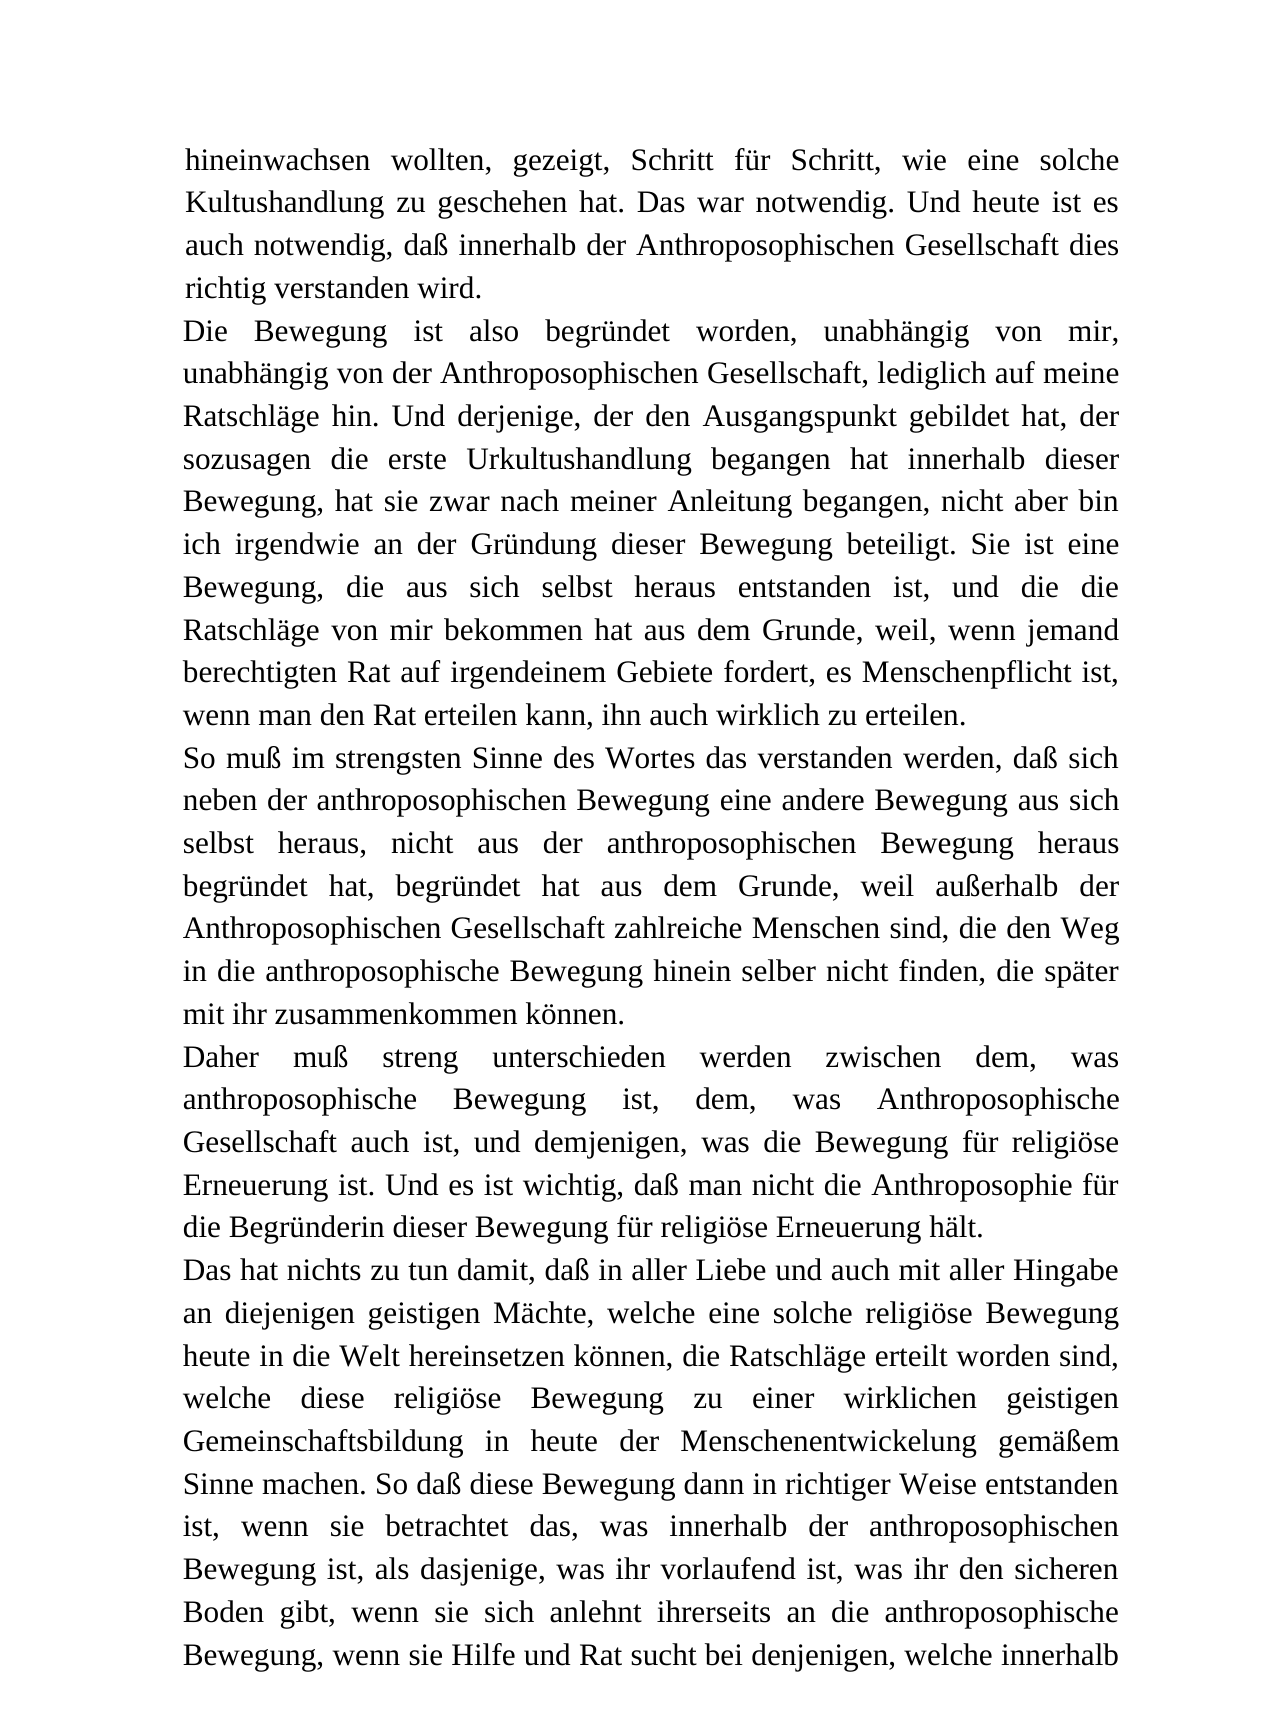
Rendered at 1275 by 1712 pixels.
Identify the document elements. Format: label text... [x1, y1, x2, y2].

text Das hat nichts zu tun damit, daß in aller Liebe und auch mit aller Hingabe an diejenigen geistigen Mächte, welche eine solche religiöse Bewegung heute in die Welt hereinsetzen können, die Ratschläge erteilt worden sind, welche diese religiöse Bewegung zu einer wirklichen geistigen Gemeinschaftsbildung in heute der Menschenentwickelung gemäßem Sinne machen. So daß diese Bewegung dann in richtiger Weise entstanden ist, wenn sie betrachtet das, was innerhalb der anthroposophischen Bewegung ist, als dasjenige, was ihr vorlaufend ist, was ihr den sicheren Boden gibt, wenn sie sich anlehnt ihrerseits an die anthroposophische Bewegung, wenn sie Hilfe und Rat sucht bei denjenigen, welche innerhalb [183, 1251, 1120, 1672]
text Daher muß streng unterschieden werden zwischen dem, was anthroposophische Bewegung ist, dem, was Anthroposophische Gesellschaft auch ist, und demjenigen, was die Bewegung für religiöse Erneuerung ist. Und es ist wichtig, daß man nicht die Anthroposophie für die Begründerin dieser Bewegung für religiöse Erneuerung hält. [183, 1038, 1120, 1244]
text Die Bewegung ist also begründet worden, unabhängig von mir, unabhängig von der Anthroposophischen Gesellschaft, lediglich auf meine Ratschläge hin. Und derjenige, der den Ausgangspunkt gebildet hat, der sozusagen die erste Urkultushandlung begangen hat innerhalb dieser Bewegung, hat sie zwar nach meiner Anleitung begangen, nicht aber bin ich irgendwie an der Gründung dieser Bewegung beteiligt. Sie ist eine Bewegung, die aus sich selbst heraus entstanden ist, und die die Ratschläge von mir bekommen hat aus dem Grunde, weil, wenn jemand berechtigten Rat auf irgendeinem Gebiete fordert, es Menschenpflicht ist, wenn man den Rat erteilen kann, ihn auch wirklich zu erteilen. [183, 312, 1120, 732]
text hineinwachsen wollten, gezeigt, Schritt für Schritt, wie eine solche Kultushandlung zu geschehen hat. Das war notwendig. Und heute ist es auch notwendig, daß innerhalb der Anthroposophischen Gesellschaft dies richtig verstanden wird. [185, 141, 1120, 305]
text So muß im strengsten Sinne des Wortes das verstanden werden, daß sich neben der anthroposophischen Bewegung eine andere Bewegung aus sich selbst heraus, nicht aus der anthroposophischen Bewegung heraus begründet hat, begründet hat aus dem Grunde, weil außerhalb der Anthroposophischen Gesellschaft zahlreiche Menschen sind, die den Weg in die anthroposophische Bewegung hinein selber nicht finden, die später mit ihr zusammenkommen können. [183, 739, 1120, 1031]
